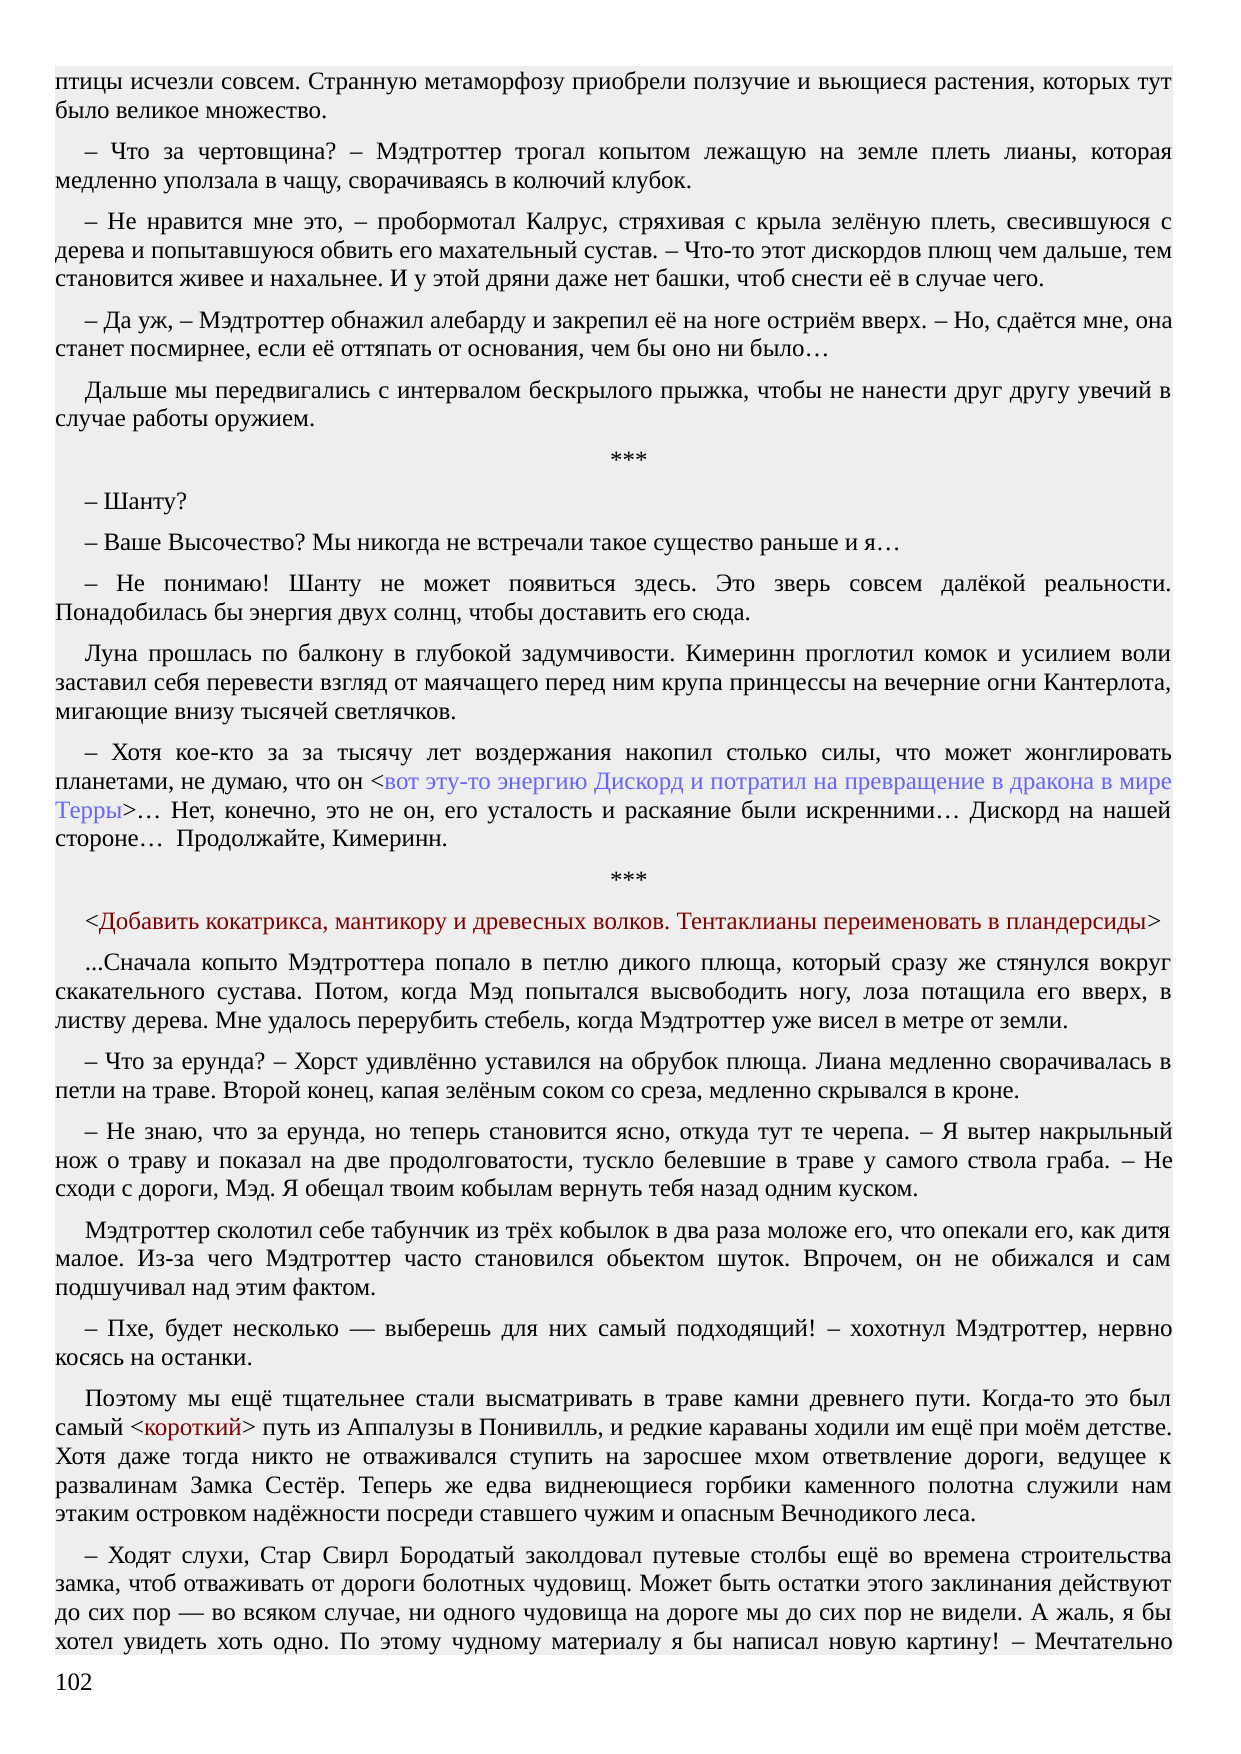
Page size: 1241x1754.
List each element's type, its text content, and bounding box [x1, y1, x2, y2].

text – Шанту? [55, 486, 1173, 515]
text – Ваше Высочество? Мы никогда не встречали такое существо раньше и я… [55, 527, 1173, 556]
text – Не знаю, что за ерунда, но теперь становится ясно, откуда тут те черепа. – Я вытер накрыльный нож о траву и показал на две продолговатости, тускло белевшие в траве у самого ствола граба. – Не сходи с дороги, Мэд. Я обещал твоим кобылам вернуть тебя назад одним куском. [55, 1116, 1173, 1202]
text – Не понимаю! Шанту не может появиться здесь. Это зверь совсем далёкой реальности. Понадобилась бы энергия двух солнц, чтобы доставить его сюда. [55, 568, 1173, 626]
text – Что за ерунда? – Хорст удивлённо уставился на обрубок плюща. Лиана медленно сворачивалась в петли на траве. Второй конец, капая зелёным соком со среза, медленно скрывался в кроне. [55, 1046, 1173, 1103]
text – Пхе, будет несколько — выберешь для них самый подходящий! – хохотнул Мэдтроттер, нервно косясь на останки. [55, 1313, 1173, 1371]
text птицы исчезли совсем. Странную метаморфозу приобрели ползучие и вьющиеся растения, которых тут было великое множество. [55, 66, 1173, 123]
text Мэдтроттер сколотил себе табунчик из трёх кобылок в два раза моложе его, что опекали его, как дитя малое. Из-за чего Мэдтроттер часто становился обьектом шуток. Впрочем, он не обижался и сам подшучивал над этим фактом. [55, 1215, 1173, 1301]
text *** [55, 445, 1173, 473]
text – Хотя кое-кто за за тысячу лет воздержания накопил столько силы, что может жонглировать планетами, не думаю, что он <вот эту-то энергию Дискорд и потратил на превращение в дракона в мире Терры>… Нет, конечно, это не он, его усталость и раскаяние были искренними… Дискорд на нашей стороне… Продолжайте, Кимеринн. [55, 737, 1173, 852]
text Поэтому мы ещё тщательнее стали высматривать в траве камни древнего пути. Когда-то это был самый <короткий> путь из Аппалузы в Понивилль, и редкие караваны ходили им ещё при моём детстве. Хотя даже тогда никто не отваживался ступить на заросшее мхом ответвление дороги, ведущее к развалинам Замка Сестёр. Теперь же едва виднеющиеся горбики каменного полотна служили нам этаким островком надёжности посреди ставшего чужим и опасным Вечнодикого леса. [55, 1383, 1173, 1527]
text – Ходят слухи, Стар Cвирл Бородатый заколдовал путевые столбы ещё во времена строительства замка, чтоб отваживать от дороги болотных чудовищ. Может быть остатки этого заклинания действуют до сих пор — во всяком случае, ни одного чудовища на дороге мы до сих пор не видели. А жаль, я бы хотел увидеть хоть одно. По этому чудному материалу я бы написал новую картину! – Мечтательно [55, 1540, 1173, 1655]
text ...Сначала копыто Мэдтроттера попало в петлю дикого плюща, который сразу же стянулся вокруг скакательного сустава. Потом, когда Мэд попытался высвободить ногу, лоза потащила его вверх, в листву дерева. Мне удалось перерубить стебель, когда Мэдтроттер уже висел в метре от земли. [55, 947, 1173, 1033]
text – Что за чертовщина? – Мэдтроттер трогал копытом лежащую на земле плеть лианы, которая медленно уползала в чащу, сворачиваясь в колючий клубок. [55, 136, 1173, 193]
text <Добавить кокатрикса, мантикору и древесных волков. Тентаклианы переименовать в пландерсиды> [55, 906, 1173, 935]
text – Не нравится мне это, – пробормотал Калрус, стряхивая с крыла зелёную плеть, свесившуюся с дерева и попытавшуюся обвить его махательный сустав. – Что-то этот дискордов плющ чем дальше, тем становится живее и нахальнее. И у этой дряни даже нет башки, чтоб снести её в случае чего. [55, 206, 1173, 292]
text *** [55, 865, 1173, 893]
text – Да уж, – Мэдтроттер обнажил алебарду и закрепил её на ноге остриём вверх. – Но, сдаётся мне, она станет посмирнее, если её оттяпать от основания, чем бы оно ни было… [55, 305, 1173, 362]
text Луна прошлась по балкону в глубокой задумчивости. Кимеринн проглотил комок и усилием воли заставил себя перевести взгляд от маячащего перед ним крупа принцессы на вечерние огни Кантерлота, мигающие внизу тысячей светлячков. [55, 638, 1173, 725]
text Дальше мы передвигались с интервалом бескрылого прыжка, чтобы не нанести друг другу увечий в случае работы оружием. [55, 375, 1173, 432]
